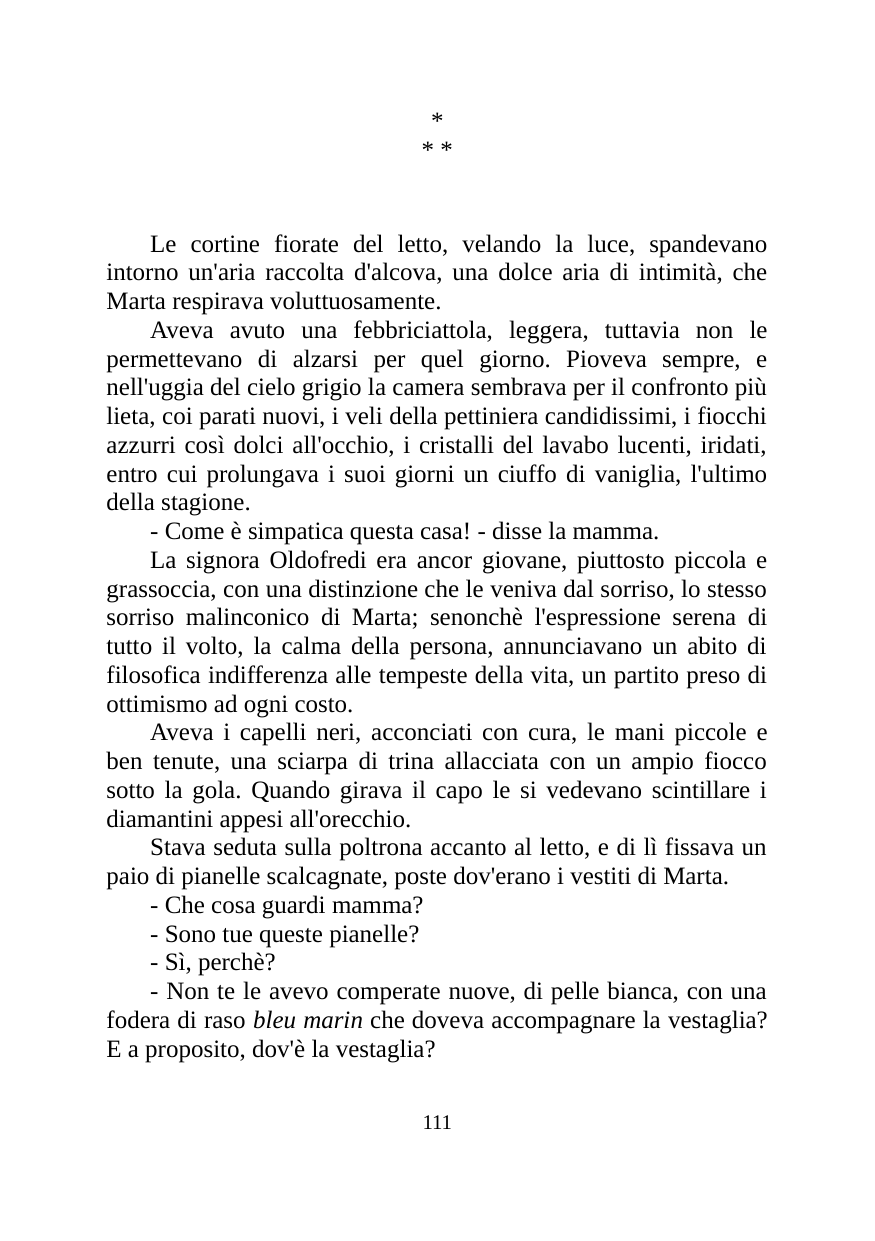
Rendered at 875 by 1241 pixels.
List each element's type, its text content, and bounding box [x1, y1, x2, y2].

text Aveva i capelli neri, acconciati con cura, le mani piccole e ben tenute, una sciarpa di trina allacciata con un ampio fiocco sotto la gola. Quando girava il capo le si vedevano scintillare i diamantini appesi all'orecchio. [106, 717, 768, 832]
text Aveva avuto una febbriciattola, leggera, tuttavia non le permettevano di alzarsi per quel giorno. Pioveva sempre, e nell'uggia del cielo grigio la camera sembrava per il confronto più lieta, coi parati nuovi, i veli della pettiniera candidissimi, i fiocchi azzurri così dolci all'occhio, i cristalli del lavabo lucenti, iridati, entro cui prolungava i suoi giorni un ciuffo di vaniglia, l'ultimo della stagione. [106, 315, 768, 516]
text - Che cosa guardi mamma? [106, 890, 768, 919]
text - Non te le avevo comperate nuove, di pelle bianca, con una fodera di raso bleu marin che doveva accompagnare la vestaglia? E a proposito, dov'è la vestaglia? [106, 976, 768, 1062]
text Stava seduta sulla poltrona accanto al letto, e di lì fissava un paio di pianelle scalcagnate, poste dov'erano i vestiti di Marta. [106, 832, 768, 890]
text Le cortine fiorate del letto, velando la luce, spandevano intorno un'aria raccolta d'alcova, una dolce aria di intimità, che Marta respirava voluttuosamente. [106, 229, 768, 315]
text La signora Oldofredi era ancor giovane, piuttosto piccola e grassoccia, con una distinzione che le veniva dal sorriso, lo stesso sorriso malinconico di Marta; senonchè l'espressione serena di tutto il volto, la calma della persona, annunciavano un abito di filosofica indifferenza alle tempeste della vita, un partito preso di ottimismo ad ogni costo. [106, 545, 768, 717]
text * * * [106, 106, 768, 164]
text - Come è simpatica questa casa! - disse la mamma. [106, 516, 768, 545]
text - Sì, perchè? [106, 947, 768, 976]
text - Sono tue queste pianelle? [106, 919, 768, 947]
